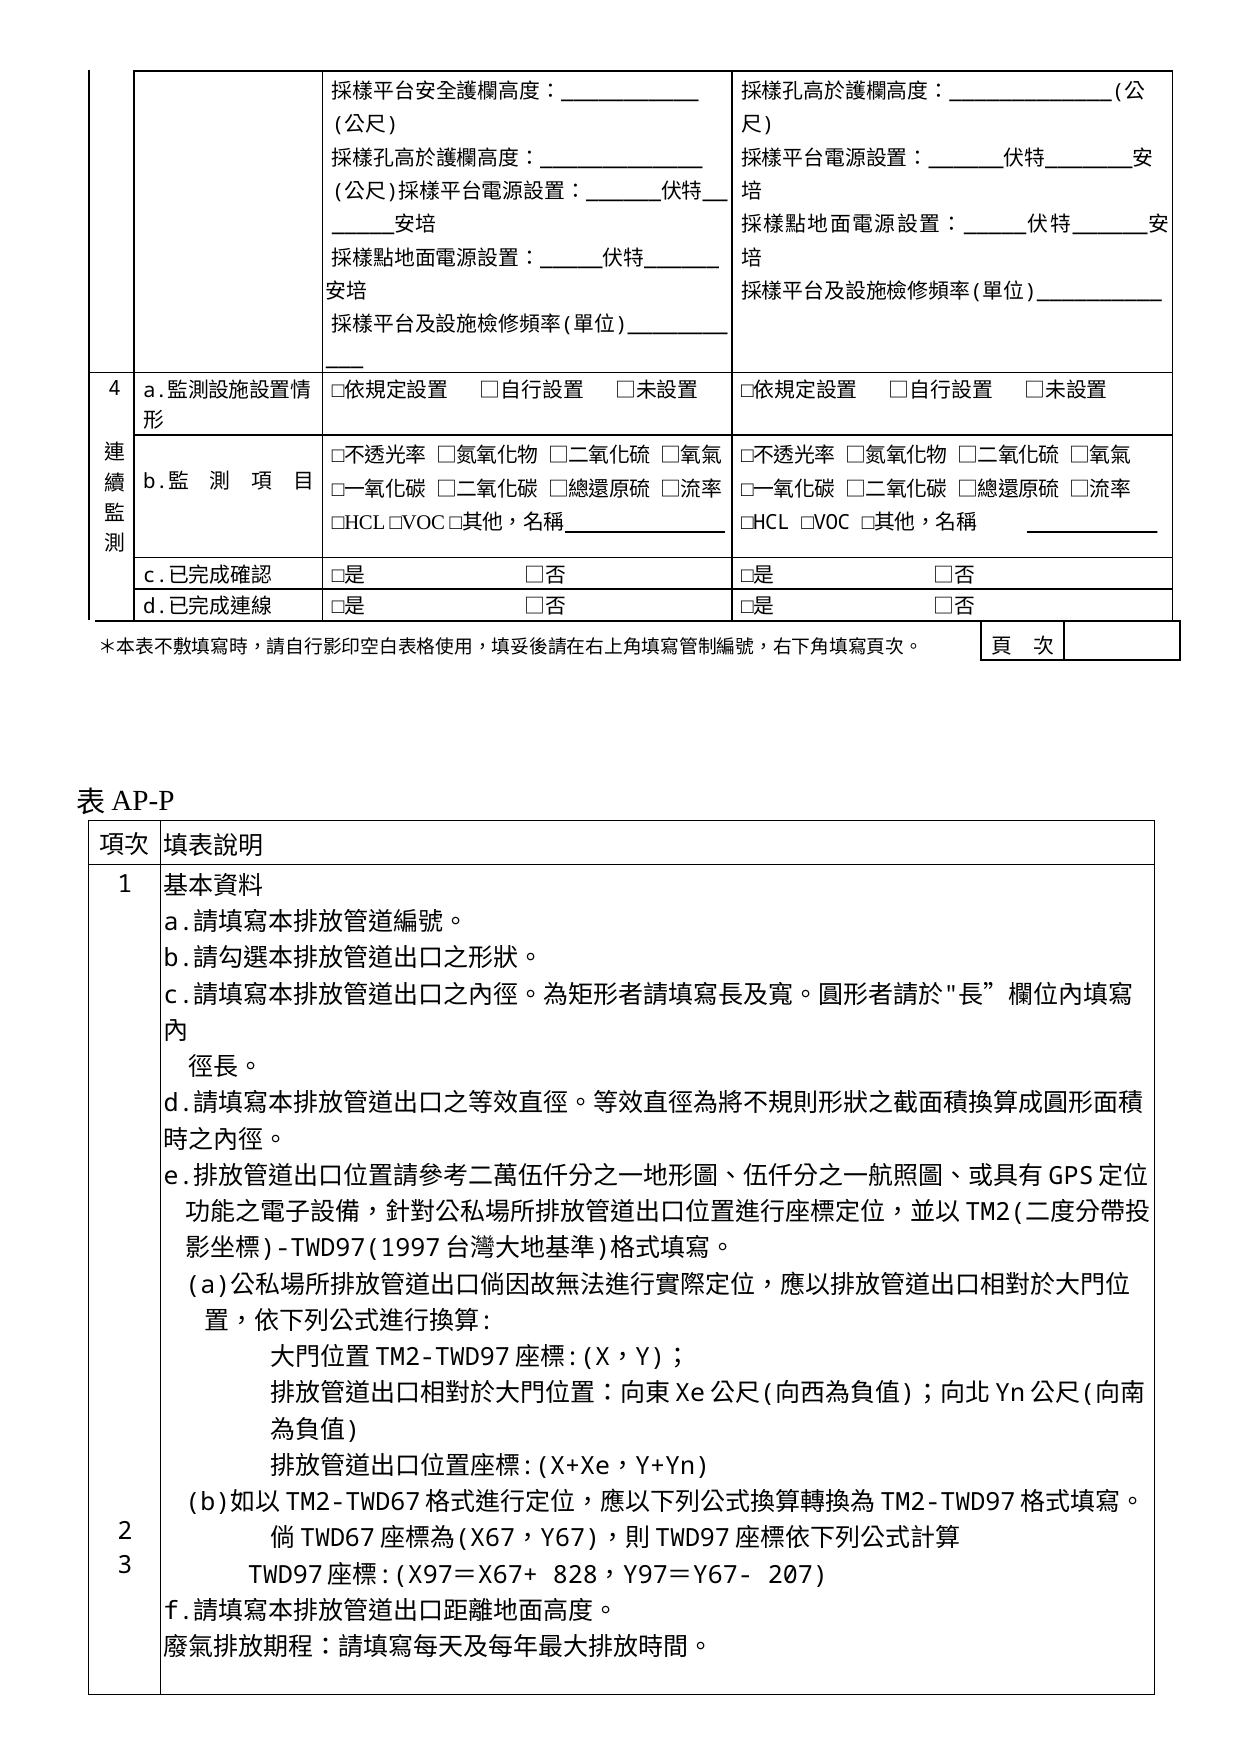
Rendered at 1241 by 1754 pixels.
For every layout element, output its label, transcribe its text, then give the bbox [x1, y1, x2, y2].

table_cell [89, 620, 95, 659]
text 表AP-P [76, 758, 1163, 820]
table_cell 採樣平台安全護欄高度：___________(公尺) 採樣孔高於護欄高度：_____________(公尺)採樣平台電源設置：______伏特_______安培 採樣點地面電源設置：_____伏特______安培 採樣平台及設施檢修頻率(單位)___________ [323, 72, 731, 372]
table_cell □是 □否 [323, 558, 731, 588]
table_cell ＊本表不敷填寫時，請自行影印空白表格使用，填妥後請在右上角填寫管制編號，右下角填寫頁次。 [95, 622, 980, 659]
table_cell [1173, 434, 1180, 556]
table_cell □依規定設置 □自行設置 □未設置 [733, 373, 1172, 434]
table_cell 採樣孔高於護欄高度：_____________(公尺) 採樣平台電源設置：______伏特_______安培 採樣點地面電源設置：_____伏特______安培 採樣平台及設施檢修頻率(單位)__________ [733, 72, 1172, 372]
table_cell 1 2 3 [89, 865, 160, 1694]
table_cell □不透光率 □氮氧化物 □二氧化硫 □氧氣 □一氧化碳 □二氧化碳 □總還原硫 □流率 □HCL □VOC □其他，名稱 [733, 436, 1172, 556]
table_header 填表說明 [161, 821, 1154, 864]
table_cell □是 □否 [733, 558, 1172, 588]
table_cell □是 □否 [323, 590, 731, 620]
table_cell c.已完成確認 [135, 558, 322, 588]
table_cell [90, 70, 133, 372]
table_cell 頁 次 [982, 622, 1063, 659]
table_cell [1173, 372, 1180, 434]
table_cell [1065, 622, 1179, 659]
table_cell a.監測設施設置情形 [135, 373, 322, 434]
table_cell □依規定設置 □自行設置 □未設置 [323, 373, 731, 434]
table_cell [1173, 556, 1180, 588]
table_header 項次 [89, 821, 160, 864]
table_cell [1173, 588, 1180, 620]
table_cell □是 □否 [733, 590, 1172, 620]
table_cell [90, 588, 133, 620]
table_cell [1173, 70, 1180, 372]
table_cell d.已完成連線 [135, 590, 322, 620]
table_cell b.監 測 項 目 [135, 436, 322, 556]
table_cell [90, 556, 133, 588]
table_cell □不透光率 □氮氧化物 □二氧化硫 □氧氣 □一氧化碳 □二氧化碳 □總還原硫 □流率 □HCL □VOC □其他，名稱 [323, 436, 731, 556]
table_cell [135, 72, 322, 372]
table_cell 4 [90, 373, 133, 434]
table_cell 基本資料 a.請填寫本排放管道編號。 b.請勾選本排放管道出口之形狀。 c.請填寫本排放管道出口之內徑。為矩形者請填寫長及寬。圓形者請於"長”欄位內填寫內 徑長。 d.請填寫本排放管道出口之等效直徑。等效直徑為將不規則形狀之截面積換算成圓形面積時之內徑。 e.排放管道出口位置請參考二萬伍仟分之一地形圖、伍仟分之一航照圖、或具有GPS定位功能之電子設備，針對公私場所排放管道出口位置進行座標定位，並以TM2(二度分帶投影坐標)-TWD97(1997台灣大地基準)格式填寫。 (a)公私場所排放管道出口倘因故無法進行實際定位，應以排放管道出口相對於大門位置，依下列公式進行換算: 大門位置TM2-TWD97座標:(X，Y)； 排放管道出口相對於大門位置：向東Xe公尺(向西為負值)；向北Yn公尺(向南為負值) 排放管道出口位置座標:(X+Xe，Y+Yn) (b)如以TM2-TWD67格式進行定位，應以下列公式換算轉換為TM2-TWD97格式填寫。 倘TWD67座標為(X67，Y67)，則TWD97座標依下列公式計算 TWD97座標:(X97＝X67+ 828，Y97＝Y67- 207) f.請填寫本排放管道出口距離地面高度。 廢氣排放期程：請填寫每天及每年最大排放時間。 [161, 865, 1154, 1694]
table_cell 連續監測 [90, 434, 133, 556]
